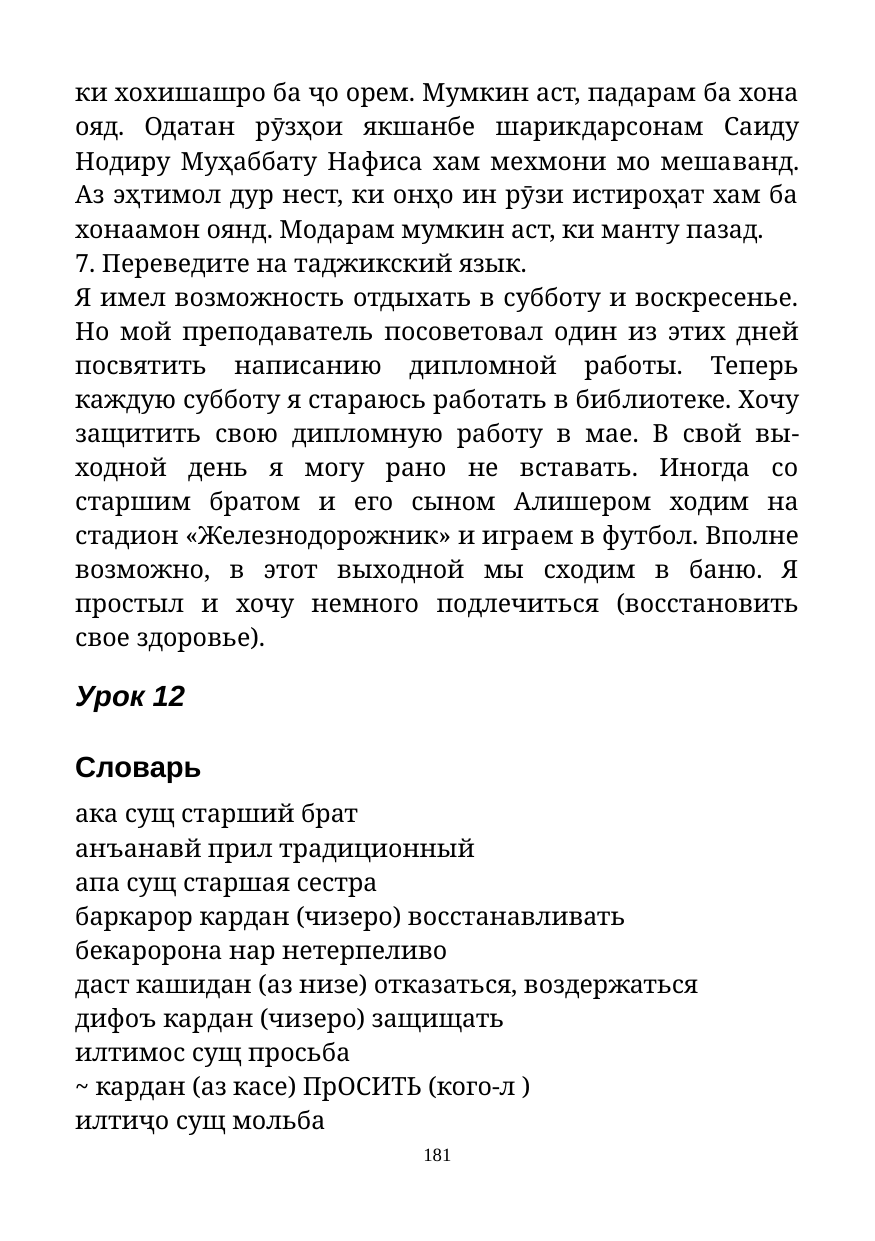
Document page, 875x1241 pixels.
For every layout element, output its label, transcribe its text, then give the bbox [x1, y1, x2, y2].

text илтиҷо сущ мольба [75, 1103, 799, 1137]
text бекаророна нар нетерпеливо [75, 932, 799, 966]
text илтимос сущ просьба [75, 1034, 799, 1069]
text ки хохишашро ба ҷо орем. Мумкин аст, падарам ба хона ояд. Одатан рӯзҳои якшанбе шарик­дарсонам Саиду Нодиру Муҳаббату Нафиса хам мехмони мо меша­ванд. Аз эҳтимол дур нест, ки онҳо ин рӯзи истироҳат хам ба хонаа­мон оянд. Модарам мумкин аст, ки манту пазад. [75, 75, 799, 245]
text даст кашидан (аз низе) отказаться, воздержаться [75, 966, 799, 1001]
text ака сущ старший брат [75, 796, 799, 830]
text ~ кардан (аз касе) ПрОСИТЬ (кого-л ) [75, 1069, 799, 1103]
subtitle Словарь [75, 750, 799, 784]
text апа сущ старшая сестра [75, 864, 799, 898]
text 7. Переведите на таджикский язык. [75, 245, 799, 279]
text анъанавй прил традиционный [75, 830, 799, 864]
text баркарор кардан (чизеро) восстанавливать [75, 898, 799, 932]
subtitle Урок 12 [75, 679, 799, 713]
text Я имел возможность отдыхать в субботу и воскресенье. Но мой пре­подаватель посоветовал один из этих дней посвятить написанию ди­пломной работы. Теперь каждую субботу я стараюсь работать в биб­лиотеке. Хочу защитить свою дипломную работу в мае. В свой вы­ходной день я могу рано не вставать. Иногда со старшим братом и его сыном Алишером ходим на стадион «Железнодорожник» и игра­ем в футбол. Вполне возможно, в этот выходной мы сходим в баню. Я простыл и хочу немного подлечиться (восстановить свое здоро­вье). [75, 279, 799, 654]
text дифоъ кардан (чизеро) защищать [75, 1001, 799, 1034]
